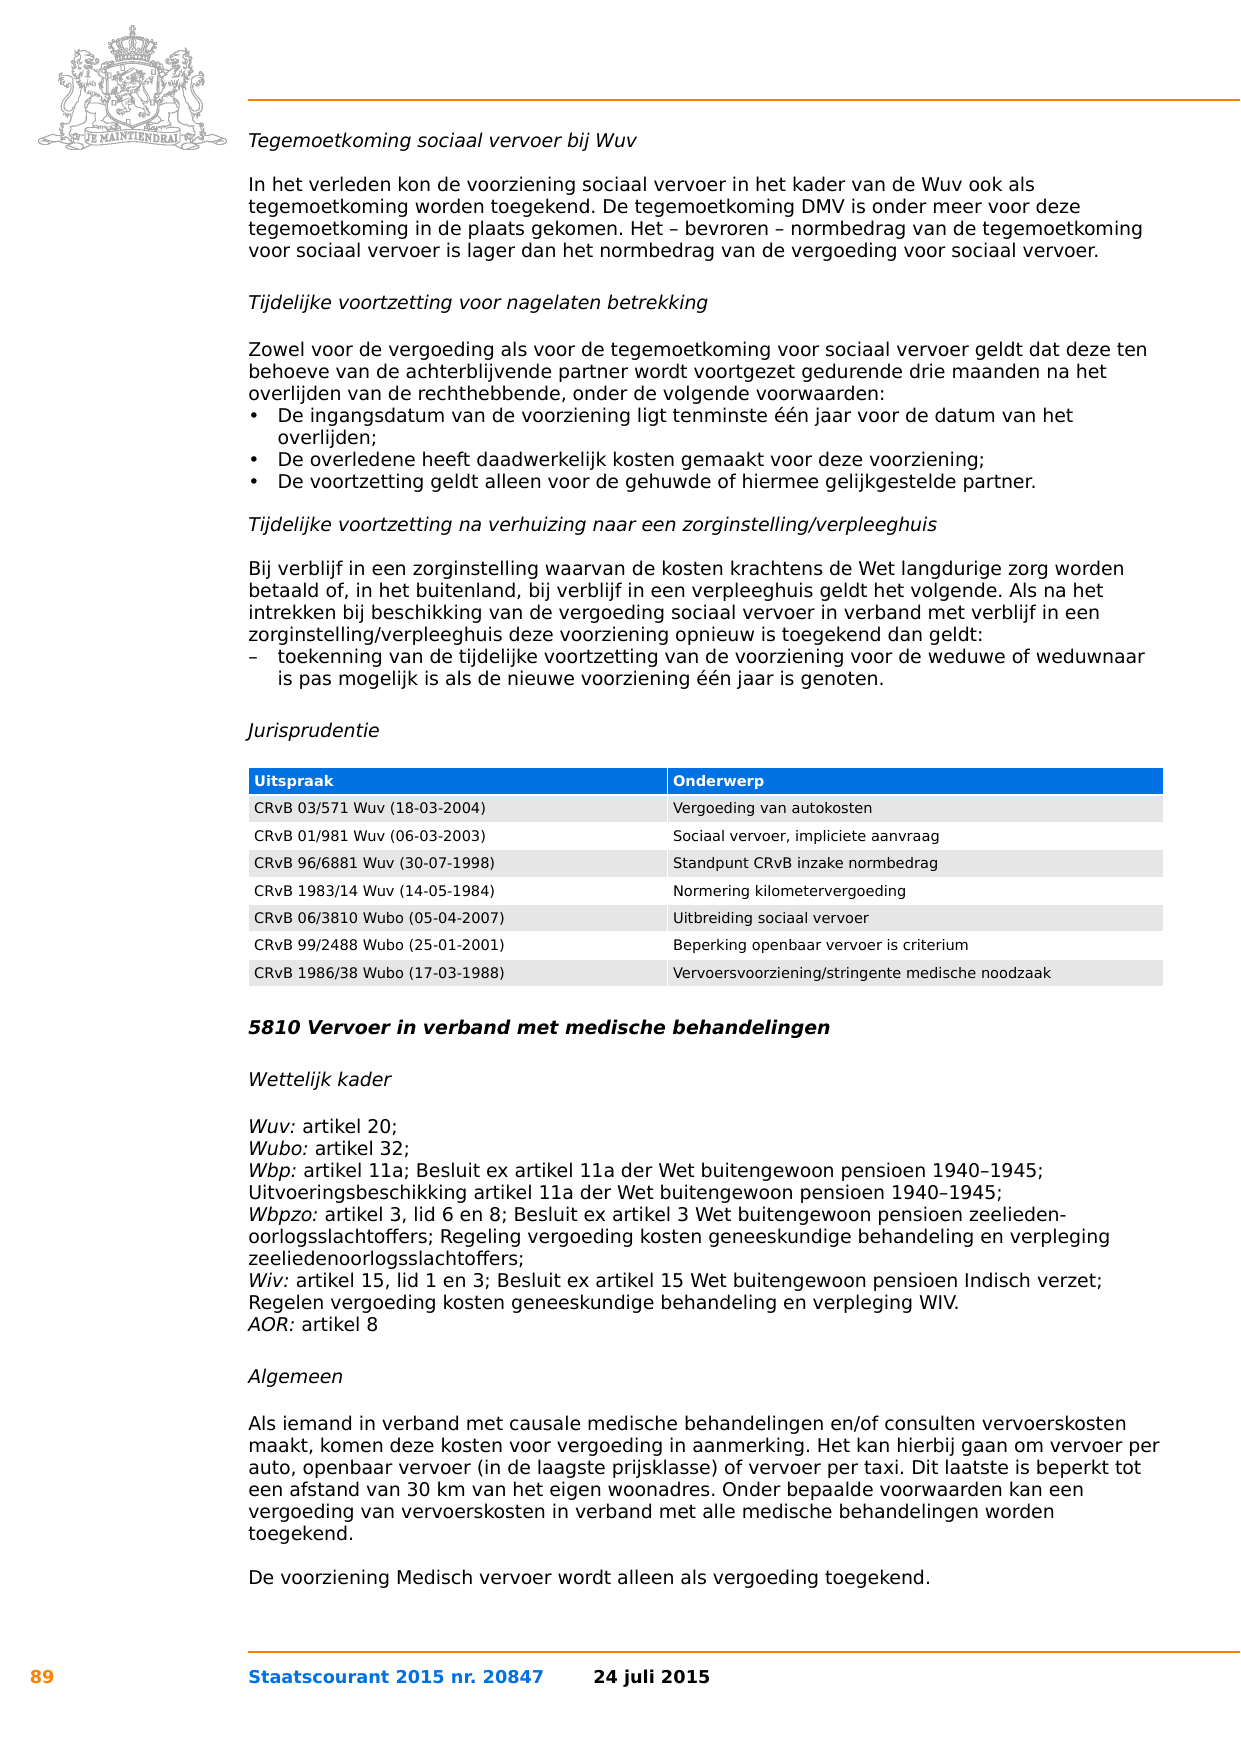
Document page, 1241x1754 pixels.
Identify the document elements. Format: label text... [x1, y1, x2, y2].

subtitle Tegemoetkoming sociaal vervoer bij Wuv [248, 130, 1163, 152]
text Zowel voor de vergoeding als voor de tegemoetkoming voor sociaal vervoer geldt dat deze ten behoeve van de achterblijvende partner wordt voortgezet gedurende drie maanden na het overlijden van de rechthebbende, onder de volgende voorwaarden: [248, 339, 1163, 404]
table_cell Vervoersvoorziening/stringente medische noodzaak [668, 960, 1163, 986]
table_cell CRvB 99/2488 Wubo (25-01-2001) [249, 933, 667, 959]
text Wuv: artikel 20; [248, 1116, 1163, 1138]
table_cell Vergoeding van autokosten [668, 796, 1163, 822]
text Wiv: artikel 15, lid 1 en 3; Besluit ex artikel 15 Wet buitengewoon pensioen Indisch verzet; Regelen vergoeding kosten geneeskundige behandeling en verpleging WIV. [248, 1270, 1163, 1314]
text Bij verblijf in een zorginstelling waarvan de kosten krachtens de Wet langdurige zorg worden betaald of, in het buitenland, bij verblijf in een verpleeghuis geldt het volgende. Als na het intrekken bij beschikking van de vergoeding sociaal vervoer in verband met verblijf in een zorginstelling/verpleeghuis deze voorziening opnieuw is toegekend dan geldt: [248, 558, 1163, 646]
subtitle Tijdelijke voortzetting voor nagelaten betrekking [248, 292, 1163, 314]
text • De overledene heeft daadwerkelijk kosten gemaakt voor deze voorziening; [248, 448, 1163, 471]
table_cell CRvB 01/981 Wuv (06-03-2003) [249, 823, 667, 849]
text AOR: artikel 8 [248, 1314, 1163, 1336]
subtitle Jurisprudentie [248, 720, 1163, 742]
text Wbp: artikel 11a; Besluit ex artikel 11a der Wet buitengewoon pensioen 1940–1945; Uitvoeringsbeschikking artikel 11a der Wet buitengewoon pensioen 1940–1945; [248, 1160, 1163, 1204]
table_cell CRvB 1986/38 Wubo (17-03-1988) [249, 960, 667, 986]
text De voorziening Medisch vervoer wordt alleen als vergoeding toegekend. [248, 1567, 1163, 1589]
subtitle 5810 Vervoer in verband met medische behandelingen [248, 1017, 1163, 1039]
table_header Uitspraak [249, 768, 667, 794]
text Als iemand in verband met causale medische behandelingen en/of consulten vervoerskosten maakt, komen deze kosten voor vergoeding in aanmerking. Het kan hierbij gaan om vervoer per auto, openbaar vervoer (in de laagste prijsklasse) of vervoer per taxi. Dit laatste is beperkt tot een afstand van 30 km van het eigen woonadres. Onder bepaalde voorwaarden kan een vergoeding van vervoerskosten in verband met alle medische behandelingen worden toegekend. [248, 1413, 1163, 1545]
table_cell Standpunt CRvB inzake normbedrag [668, 850, 1163, 877]
subtitle Tijdelijke voortzetting na verhuizing naar een zorginstelling/verpleeghuis [248, 514, 1163, 536]
table_cell CRvB 03/571 Wuv (18-03-2004) [249, 796, 667, 822]
text – toekenning van de tijdelijke voortzetting van de voorziening voor de weduwe of weduwnaar is pas mogelijk is als de nieuwe voorziening één jaar is genoten. [248, 646, 1163, 690]
text • De voortzetting geldt alleen voor de gehuwde of hiermee gelijkgestelde partner. [248, 471, 1163, 492]
table_cell Beperking openbaar vervoer is criterium [668, 933, 1163, 959]
table_cell Normering kilometervergoeding [668, 878, 1163, 904]
text • De ingangsdatum van de voorziening ligt tenminste één jaar voor de datum van het overlijden; [248, 404, 1163, 448]
table_cell CRvB 06/3810 Wubo (05-04-2007) [249, 905, 667, 931]
picture [38, 25, 227, 150]
table_cell CRvB 1983/14 Wuv (14-05-1984) [249, 878, 667, 904]
table_header Onderwerp [668, 768, 1163, 794]
table_cell Uitbreiding sociaal vervoer [668, 905, 1163, 931]
table_cell CRvB 96/6881 Wuv (30-07-1998) [249, 850, 667, 877]
subtitle Algemeen [248, 1366, 1163, 1388]
subtitle Wettelijk kader [248, 1069, 1163, 1091]
table_cell Sociaal vervoer, impliciete aanvraag [668, 823, 1163, 849]
text Wubo: artikel 32; [248, 1138, 1163, 1160]
text In het verleden kon de voorziening sociaal vervoer in het kader van de Wuv ook als tegemoetkoming worden toegekend. De tegemoetkoming DMV is onder meer voor deze tegemoetkoming in de plaats gekomen. Het – bevroren – normbedrag van de tegemoetkoming voor sociaal vervoer is lager dan het normbedrag van de vergoeding voor sociaal vervoer. [248, 174, 1163, 262]
text Wbpzo: artikel 3, lid 6 en 8; Besluit ex artikel 3 Wet buitengewoon pensioen zeelieden-oorlogsslachtoffers; Regeling vergoeding kosten geneeskundige behandeling en verpleging zeeliedenoorlogsslachtoffers; [248, 1204, 1163, 1270]
